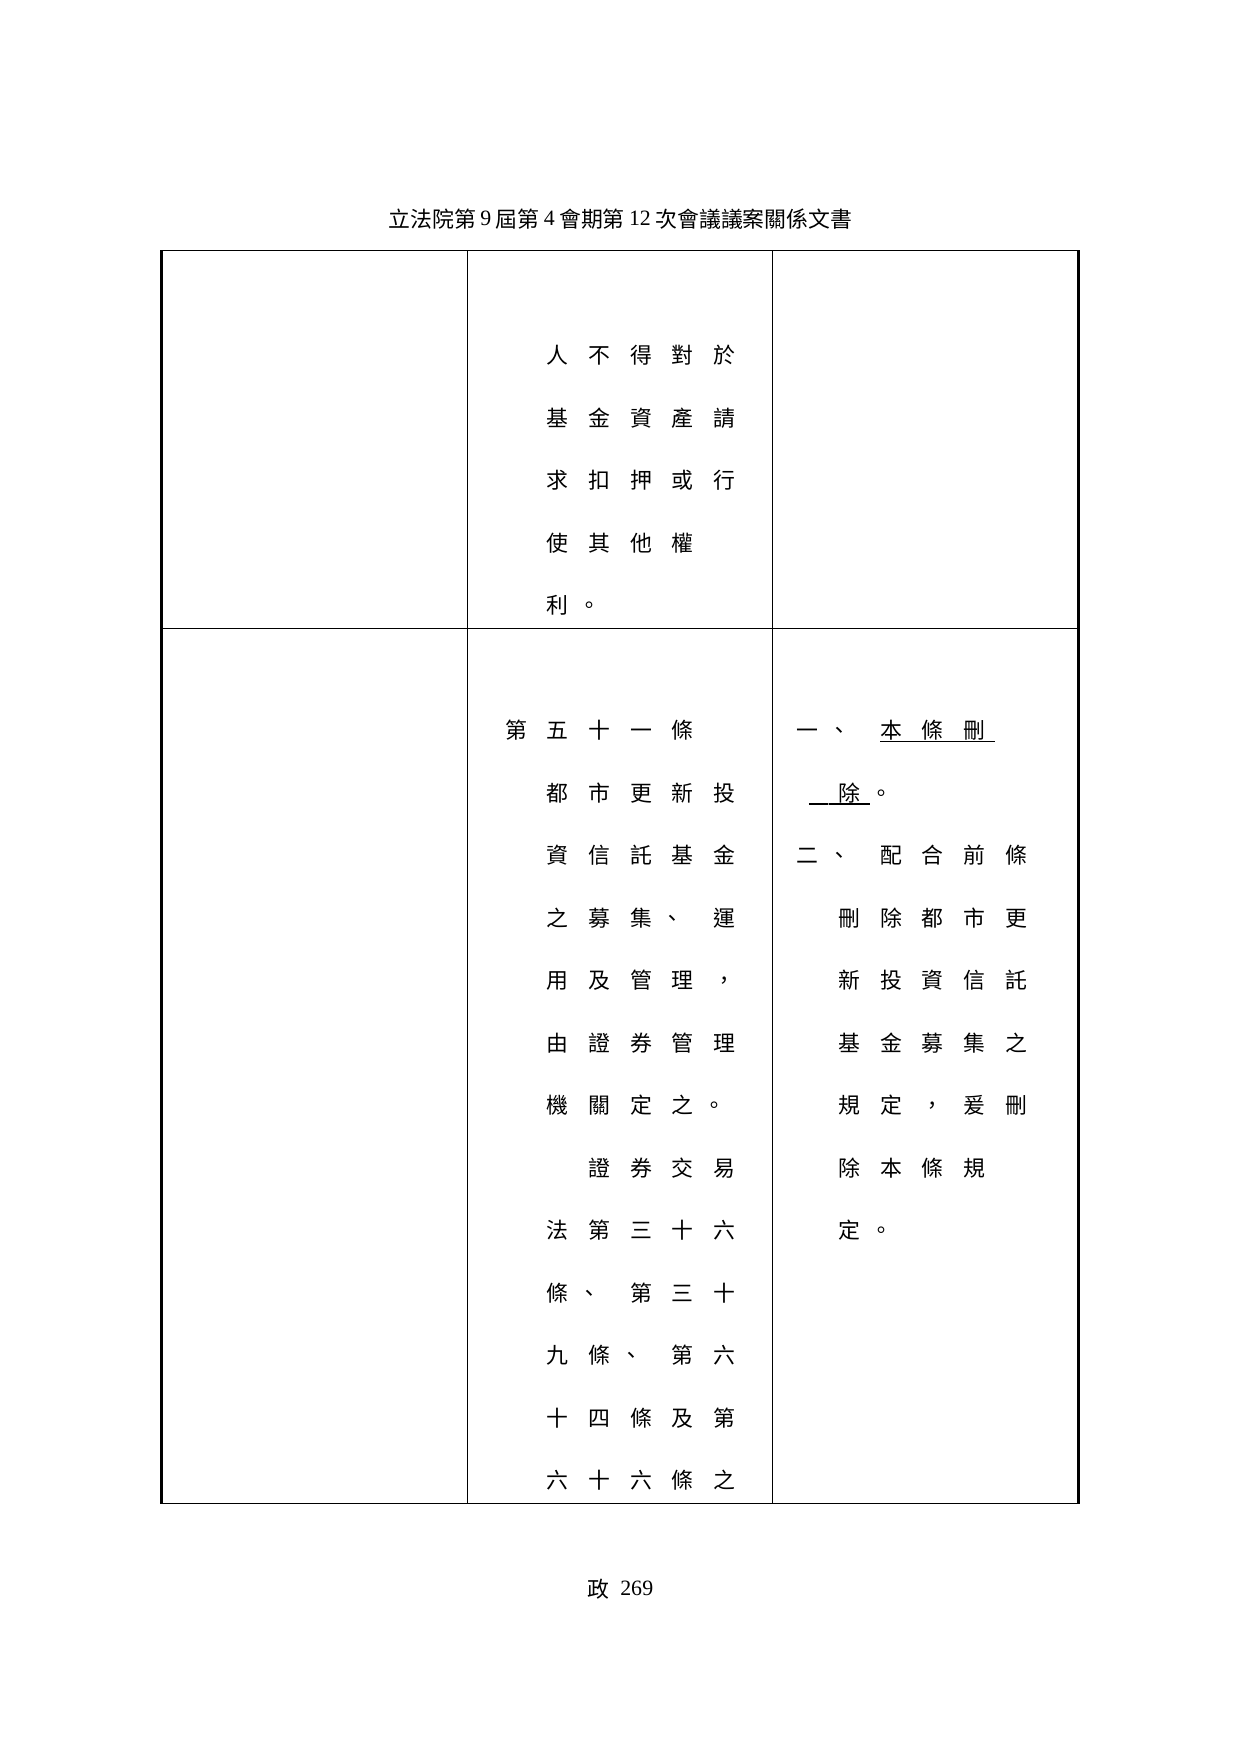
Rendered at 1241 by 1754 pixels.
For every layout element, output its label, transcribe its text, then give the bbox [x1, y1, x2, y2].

table_cell [163, 251, 467, 628]
table_cell 人不得對於基金資產請求扣押或行使其他權利。 [468, 251, 772, 628]
table_cell [163, 629, 467, 1503]
table_cell 一、本條刪除。 二、配合前條刪除都市更新投資信託基金募集之規定，爰刪除本條規定。 [773, 629, 1077, 1503]
table_cell [773, 251, 1077, 628]
table_cell 第五十一條 都市更新投資信託基金之募集、運用及管理，由證券管理機關定之。 證券交易法第三十六條、第三十九條、第六十四條及第六十六條之 [468, 629, 772, 1503]
